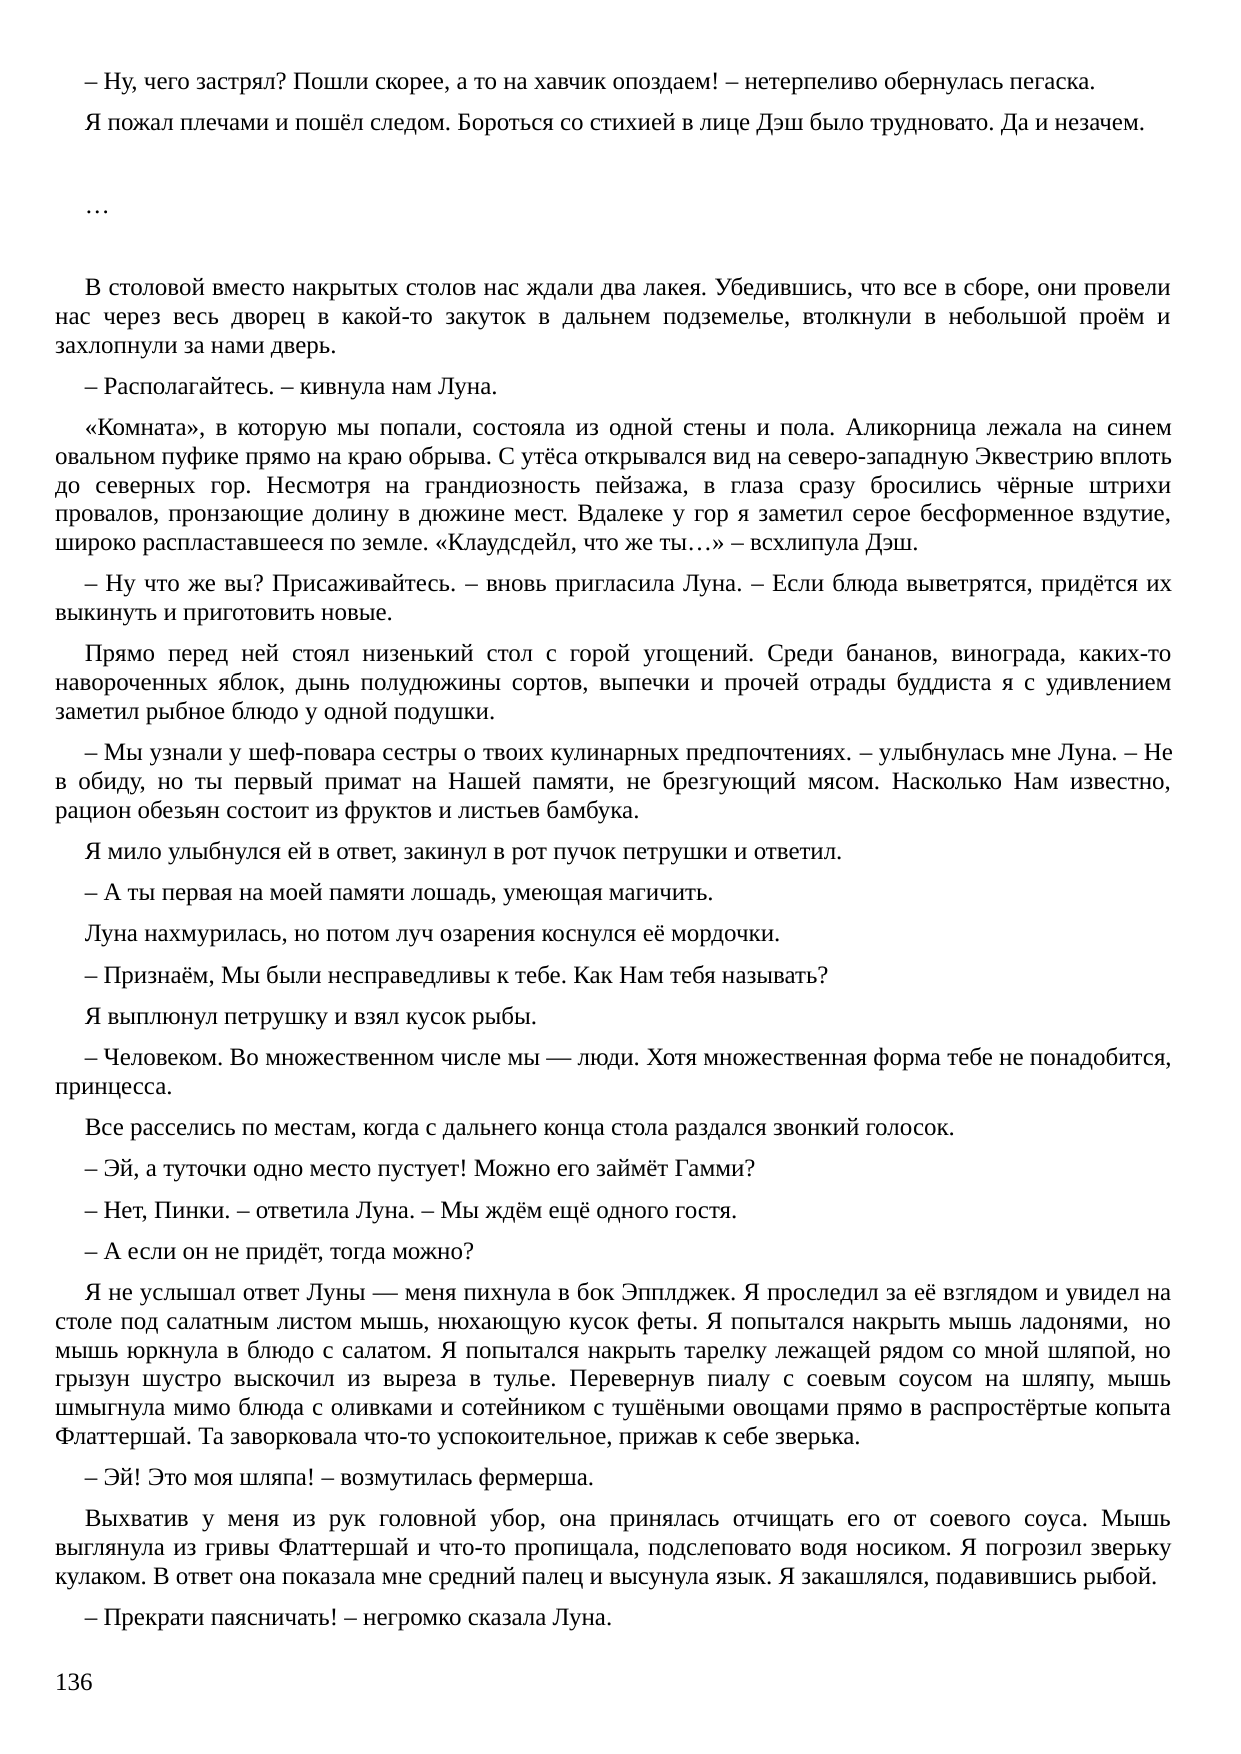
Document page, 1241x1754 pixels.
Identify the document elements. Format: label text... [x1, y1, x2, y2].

text Прямо перед ней стоял низенький стол с горой угощений. Среди бананов, винограда, каких-то навороченных яблок, дынь полудюжины сортов, выпечки и прочей отрады буддиста я с удивлением заметил рыбное блюдо у одной подушки. [55, 638, 1173, 725]
text – Признаём, Мы были несправедливы к тебе. Как Нам тебя называть? [55, 960, 1173, 988]
text Все расселись по местам, когда с дальнего конца стола раздался звонкий голосок. [55, 1112, 1173, 1141]
text – А ты первая на моей памяти лошадь, умеющая магичить. [55, 877, 1173, 906]
text Я выплюнул петрушку и взял кусок рыбы. [55, 1001, 1173, 1030]
text В столовой вместо накрытых столов нас ждали два лакея. Убедившись, что все в сборе, они провели нас через весь дворец в какой-то закуток в дальнем подземелье, втолкнули в небольшой проём и захлопнули за нами дверь. [55, 272, 1173, 358]
text Я мило улыбнулся ей в ответ, закинул в рот пучок петрушки и ответил. [55, 836, 1173, 865]
text – Человеком. Во множественном числе мы — люди. Хотя множественная форма тебе не понадобится, принцесса. [55, 1042, 1173, 1100]
text – Ну что же вы? Присаживайтесь. – вновь пригласила Луна. – Если блюда выветрятся, придётся их выкинуть и приготовить новые. [55, 568, 1173, 626]
text – Располагайтесь. – кивнула нам Луна. [55, 371, 1173, 400]
text Я пожал плечами и пошёл следом. Бороться со стихией в лице Дэш было трудновато. Да и незачем. [55, 107, 1173, 136]
text Луна нахмурилась, но потом луч озарения коснулся её мордочки. [55, 918, 1173, 947]
text – Нет, Пинки. – ответила Луна. – Мы ждём ещё одного гостя. [55, 1195, 1173, 1223]
text – Мы узнали у шеф-повара сестры о твоих кулинарных предпочтениях. – улыбнулась мне Луна. – Не в обиду, но ты первый примат на Нашей памяти, не брезгующий мясом. Насколько Нам известно, рацион обезьян состоит из фруктов и листьев бамбука. [55, 737, 1173, 823]
text – Ну, чего застрял? Пошли скорее, а то на хавчик опоздаем! – нетерпеливо обернулась пегаска. [55, 66, 1173, 95]
text Выхватив у меня из рук головной убор, она принялась отчищать его от соевого соуса. Мышь выглянула из гривы Флаттершай и что-то пропищала, подслеповато водя носиком. Я погрозил зверьку кулаком. В ответ она показала мне средний палец и высунула язык. Я закашлялся, подавившись рыбой. [55, 1503, 1173, 1590]
text – А если он не придёт, тогда можно? [55, 1236, 1173, 1265]
text – Эй, а туточки одно место пустует! Можно его займёт Гамми? [55, 1153, 1173, 1182]
text … [55, 190, 1173, 218]
text Я не услышал ответ Луны — меня пихнула в бок Эпплджек. Я проследил за её взглядом и увидел на столе под салатным листом мышь, нюхающую кусок феты. Я попытался накрыть мышь ладонями, но мышь юркнула в блюдо с салатом. Я попытался накрыть тарелку лежащей рядом со мной шляпой, но грызун шустро выскочил из выреза в тулье. Перевернув пиалу с соевым соусом на шляпу, мышь шмыгнула мимо блюда с оливками и сотейником с тушёными овощами прямо в распростёртые копыта Флаттершай. Та заворковала что-то успокоительное, прижав к себе зверька. [55, 1277, 1173, 1450]
text – Эй! Это моя шляпа! – возмутилась фермерша. [55, 1462, 1173, 1491]
text «Комната», в которую мы попали, состояла из одной стены и пола. Аликорница лежала на синем овальном пуфике прямо на краю обрыва. С утёса открывался вид на северо-западную Эквестрию вплоть до северных гор. Несмотря на грандиозность пейзажа, в глаза сразу бросились чёрные штрихи провалов, пронзающие долину в дюжине мест. Вдалеке у гор я заметил серое бесформенное вздутие, широко распластавшееся по земле. «Клаудсдейл, что же ты…» – всхлипула Дэш. [55, 412, 1173, 556]
text – Прекрати паясничать! – негромко сказала Луна. [55, 1602, 1173, 1631]
